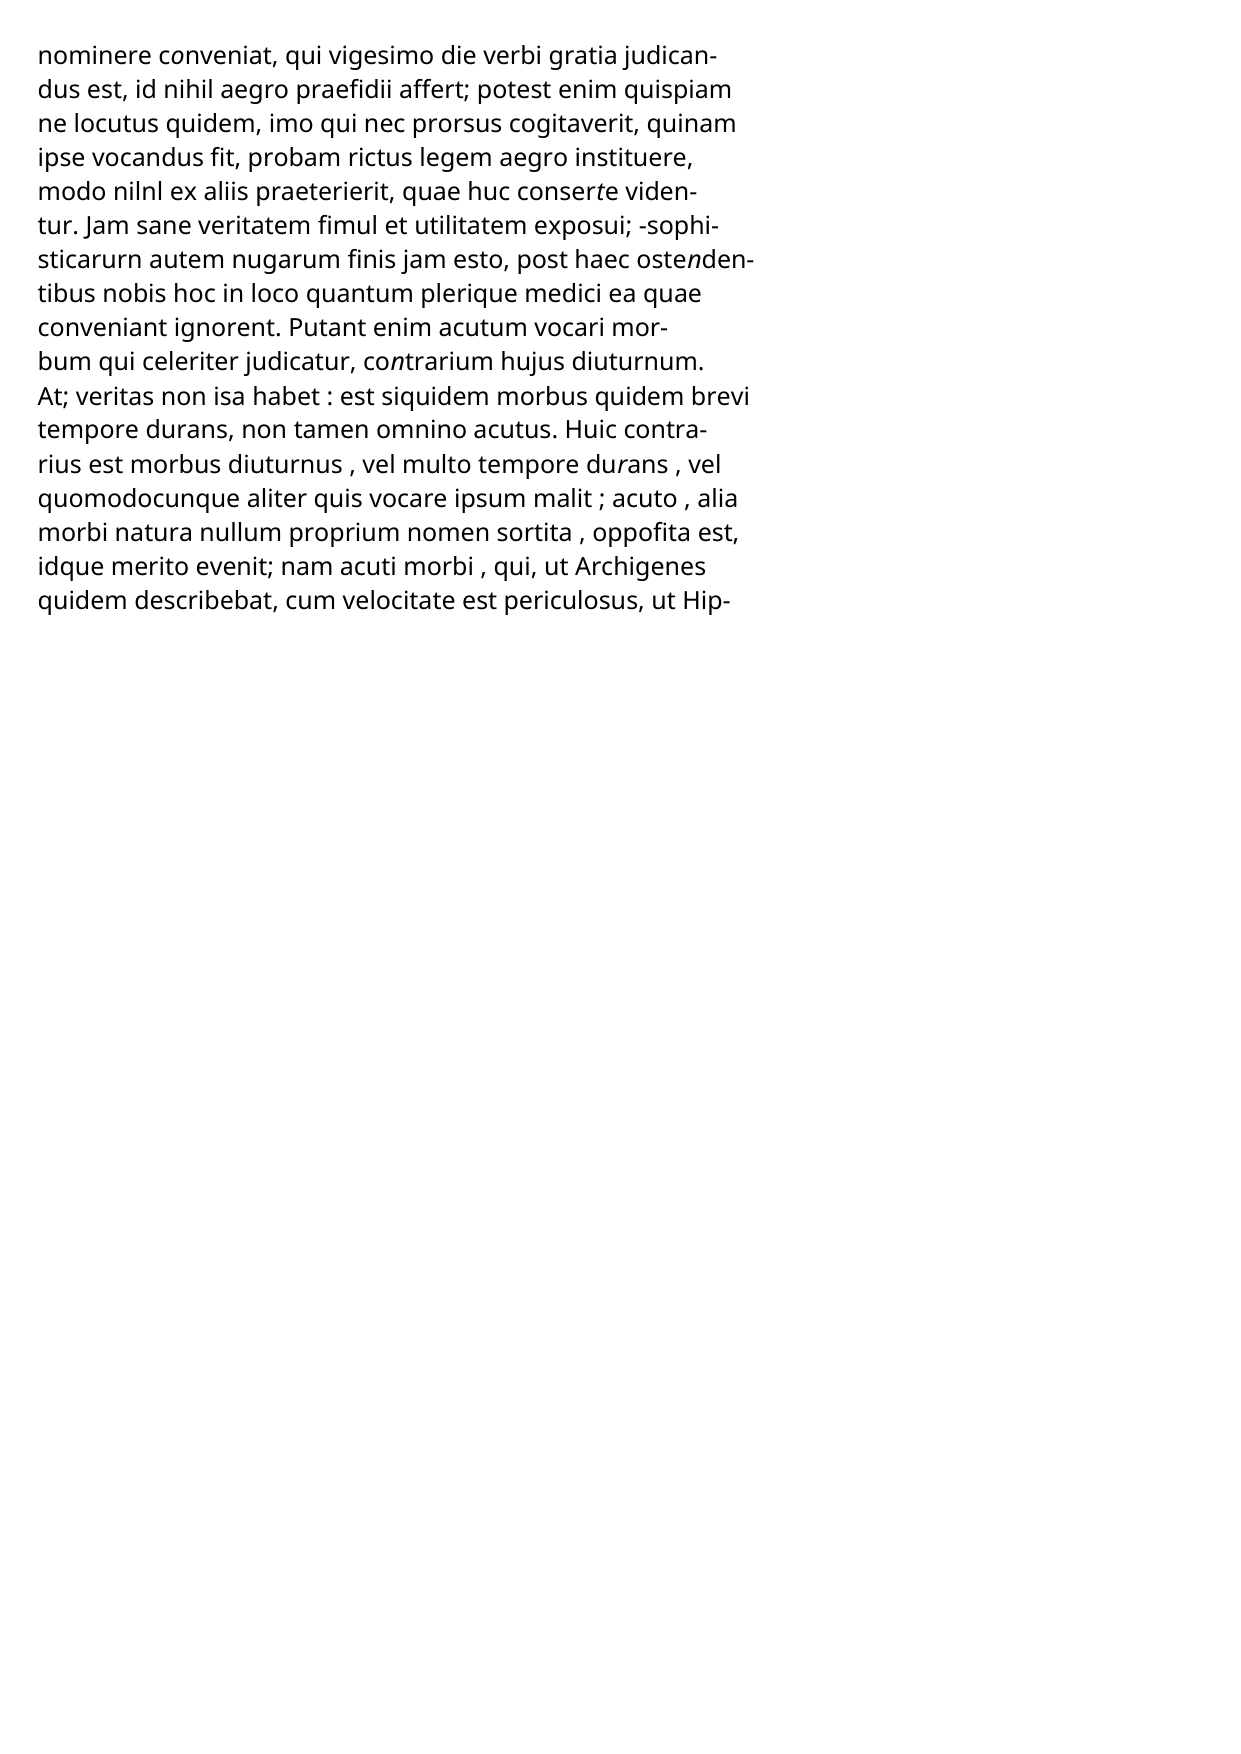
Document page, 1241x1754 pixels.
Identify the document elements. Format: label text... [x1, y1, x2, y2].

text nominere conveniat, qui vigesimo die verbi gratia judican- dus est, id nihil aegro praefidii affert; potest enim quispiam ne locutus quidem, imo qui nec prorsus cogitaverit, quinam ipse vocandus fit, probam rictus legem aegro instituere, modo nilnl ex aliis praeterierit, quae huc conserte viden- tur. Jam sane veritatem fimul et utilitatem exposui; -sophi- sticarurn autem nugarum finis jam esto, post haec ostenden- tibus nobis hoc in loco quantum plerique medici ea quae conveniant ignorent. Putant enim acutum vocari mor- bum qui celeriter judicatur, contrarium hujus diuturnum. At; veritas non isa habet : est siquidem morbus quidem brevi tempore durans, non tamen omnino acutus. Huic contra- rius est morbus diuturnus , vel multo tempore durans , vel quomodocunque aliter quis vocare ipsum malit ; acuto , alia morbi natura nullum proprium nomen sortita , oppofita est, idque merito evenit; nam acuti morbi , qui, ut Archigenes quidem describebat, cum velocitate est periculosus, ut Hip- [37, 37, 1203, 617]
